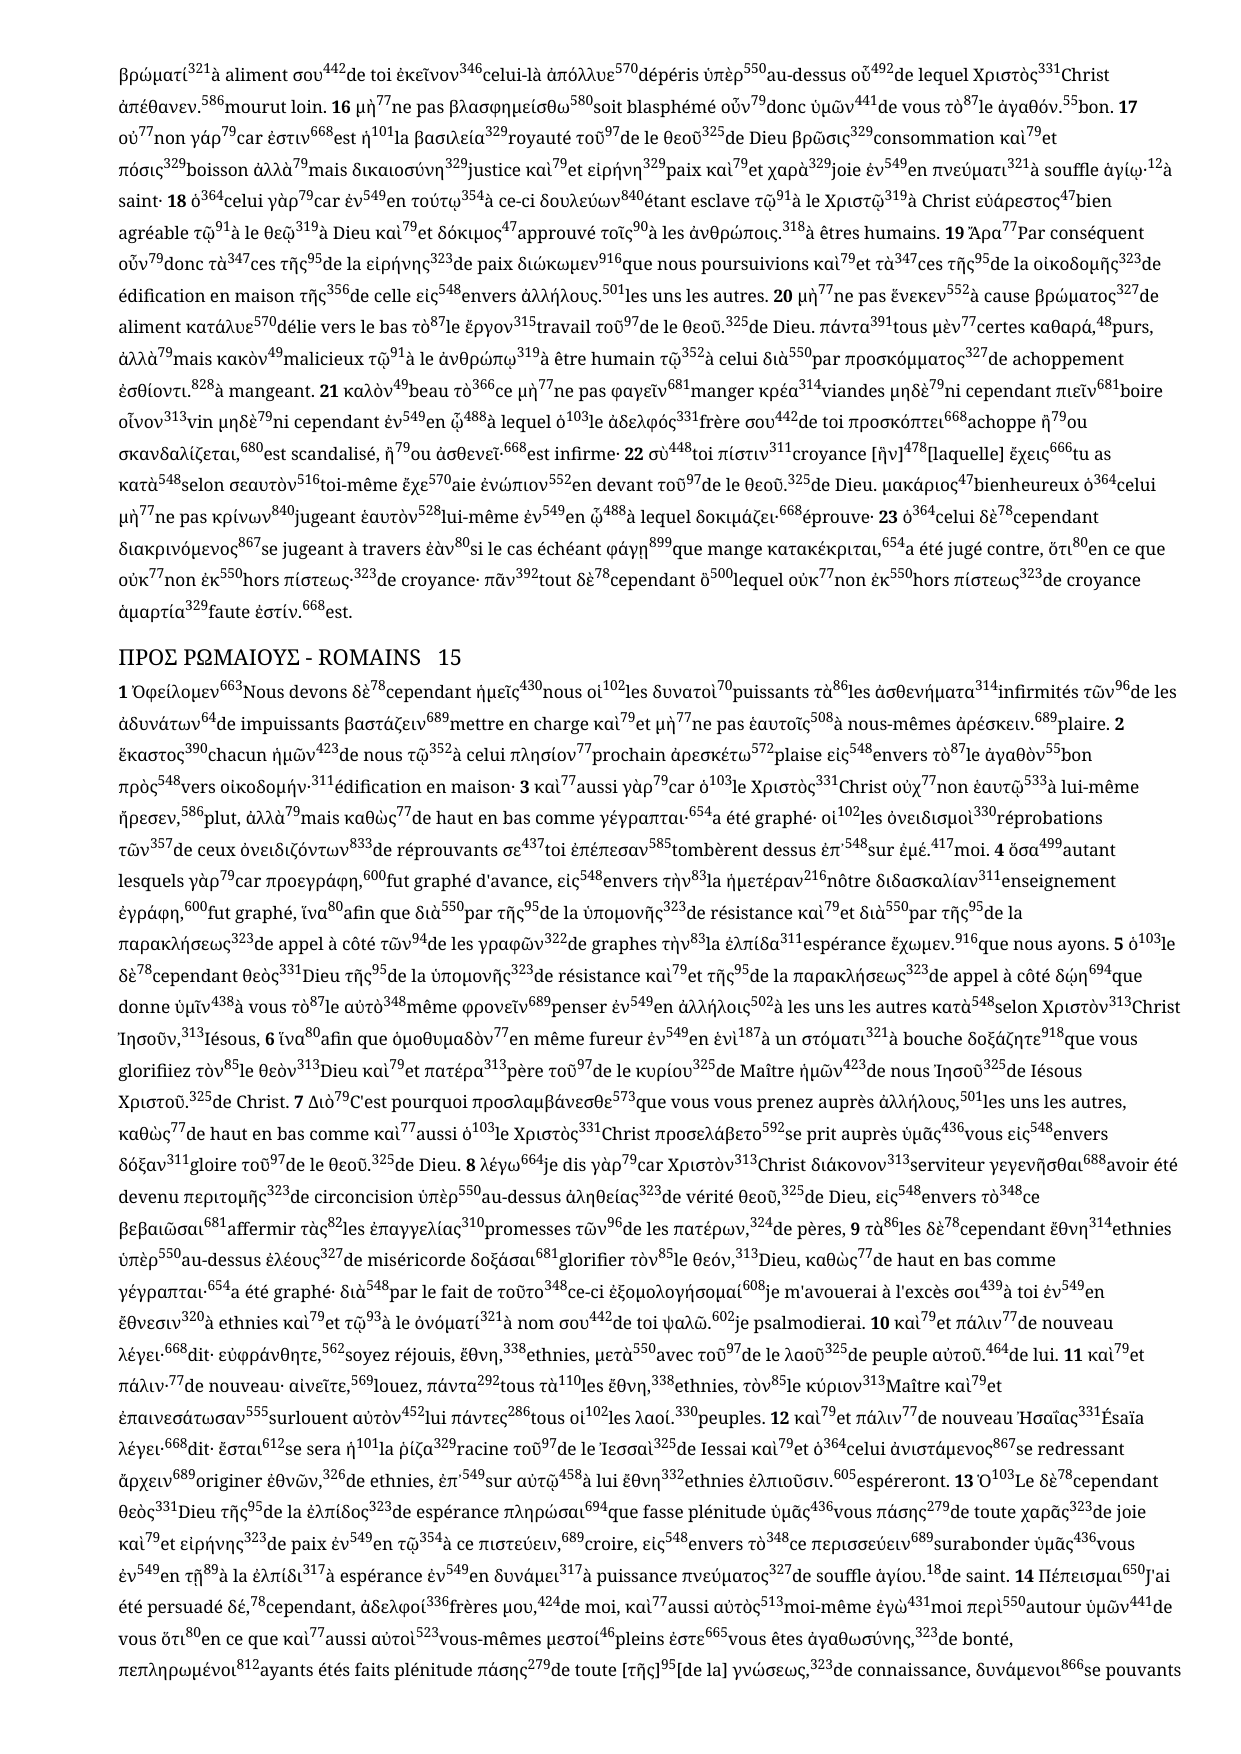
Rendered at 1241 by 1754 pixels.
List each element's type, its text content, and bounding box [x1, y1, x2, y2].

text 1 Ὀφείλομεν663Nous devons δὲ78cependant ἡμεῖς430nous οἱ102les δυνατοὶ70puissants τὰ86les ἀσθενήματα314infirmités τῶν96de les ἀδυνάτων64de impuissants βαστάζειν689mettre en charge καὶ79et μὴ77ne pas ἑαυτοῖς508à nous-mêmes ἀρέσκειν.689plaire. 2 ἕκαστος390chacun ἡμῶν423de nous τῷ352à celui πλησίον77prochain ἀρεσκέτω572plaise εἰς548envers τὸ87le ἀγαθὸν55bon πρὸς548vers οἰκοδομήν·311édification en maison· 3 καὶ77aussi γὰρ79car ὁ103le Χριστὸς331Christ οὐχ77non ἑαυτῷ533à lui-même ἤρεσεν,586plut, ἀλλὰ79mais καθὼς77de haut en bas comme γέγραπται·654a été graphé· οἱ102les ὀνειδισμοὶ330réprobations τῶν357de ceux ὀνειδιζόντων833de réprouvants σε437toi ἐπέπεσαν585tombèrent dessus ἐπ᾽548sur ἐμέ.417moi. 4 ὅσα499autant lesquels γὰρ79car προεγράφη,600fut graphé d'avance, εἰς548envers τὴν83la ἡμετέραν216nôtre διδασκαλίαν311enseignement ἐγράφη,600fut graphé, ἵνα80afin que διὰ550par τῆς95de la ὑπομονῆς323de résistance καὶ79et διὰ550par τῆς95de la παρακλήσεως323de appel à côté τῶν94de les γραφῶν322de graphes τὴν83la ἐλπίδα311espérance ἔχωμεν.916que nous ayons. 5 ὁ103le δὲ78cependant θεὸς331Dieu τῆς95de la ὑπομονῆς323de résistance καὶ79et τῆς95de la παρακλήσεως323de appel à côté δῴη694que donne ὑμῖν438à vous τὸ87le αὐτὸ348même φρονεῖν689penser ἐν549en ἀλλήλοις502à les uns les autres κατὰ548selon Χριστὸν313Christ Ἰησοῦν,313Iésous, 6 ἵνα80afin que ὁμοθυμαδὸν77en même fureur ἐν549en ἑνὶ187à un στόματι321à bouche δοξάζητε918que vous glorifiiez τὸν85le θεὸν313Dieu καὶ79et πατέρα313père τοῦ97de le κυρίου325de Maître ἡμῶν423de nous Ἰησοῦ325de Iésous Χριστοῦ.325de Christ. 7 Διὸ79C'est pourquoi προσλαμβάνεσθε573que vous vous prenez auprès ἀλλήλους,501les uns les autres, καθὼς77de haut en bas comme καὶ77aussi ὁ103le Χριστὸς331Christ προσελάβετο592se prit auprès ὑμᾶς436vous εἰς548envers δόξαν311gloire τοῦ97de le θεοῦ.325de Dieu. 8 λέγω664je dis γὰρ79car Χριστὸν313Christ διάκονον313serviteur γεγενῆσθαι688avoir été devenu περιτομῆς323de circoncision ὑπὲρ550au-dessus ἀληθείας323de vérité θεοῦ,325de Dieu, εἰς548envers τὸ348ce βεβαιῶσαι681affermir τὰς82les ἐπαγγελίας310promesses τῶν96de les πατέρων,324de pères, 9 τὰ86les δὲ78cependant ἔθνη314ethnies ὑπὲρ550au-dessus ἐλέους327de miséricorde δοξάσαι681glorifier τὸν85le θεόν,313Dieu, καθὼς77de haut en bas comme γέγραπται·654a été graphé· διὰ548par le fait de τοῦτο348ce-ci ἐξομολογήσομαί608je m'avouerai à l'excès σοι439à toi ἐν549en ἔθνεσιν320à ethnies καὶ79et τῷ93à le ὀνόματί321à nom σου442de toi ψαλῶ.602je psalmodierai. 10 καὶ79et πάλιν77de nouveau λέγει·668dit· εὐφράνθητε,562soyez réjouis, ἔθνη,338ethnies, μετὰ550avec τοῦ97de le λαοῦ325de peuple αὐτοῦ.464de lui. 11 καὶ79et πάλιν·77de nouveau· αἰνεῖτε,569louez, πάντα292tous τὰ110les ἔθνη,338ethnies, τὸν85le κύριον313Maître καὶ79et ἐπαινεσάτωσαν555surlouent αὐτὸν452lui πάντες286tous οἱ102les λαοί.330peuples. 12 καὶ79et πάλιν77de nouveau Ἠσαΐας331Ésaïa λέγει·668dit· ἔσται612se sera ἡ101la ῥίζα329racine τοῦ97de le Ἰεσσαὶ325de Iessai καὶ79et ὁ364celui ἀνιστάμενος867se redressant ἄρχειν689originer ἐθνῶν,326de ethnies, ἐπ᾽549sur αὐτῷ458à lui ἔθνη332ethnies ἐλπιοῦσιν.605espéreront. 13 Ὁ103Le δὲ78cependant θεὸς331Dieu τῆς95de la ἐλπίδος323de espérance πληρώσαι694que fasse plénitude ὑμᾶς436vous πάσης279de toute χαρᾶς323de joie καὶ79et εἰρήνης323de paix ἐν549en τῷ354à ce πιστεύειν,689croire, εἰς548envers τὸ348ce περισσεύειν689surabonder ὑμᾶς436vous ἐν549en τῇ89à la ἐλπίδι317à espérance ἐν549en δυνάμει317à puissance πνεύματος327de souffle ἁγίου.18de saint. 14 Πέπεισμαι650J'ai été persuadé δέ,78cependant, ἀδελφοί336frères μου,424de moi, καὶ77aussi αὐτὸς513moi-même ἐγὼ431moi περὶ550autour ὑμῶν441de vous ὅτι80en ce que καὶ77aussi αὐτοὶ523vous-mêmes μεστοί46pleins ἐστε665vous êtes ἀγαθωσύνης,323de bonté, πεπληρωμένοι812ayants étés faits plénitude πάσης279de toute [τῆς]95[de la] γνώσεως,323de connaissance, δυνάμενοι866se pouvants καὶ77aussi ἀλλήλους501les uns les autres νουθετεῖν.689admonester. 15 τολμηρότερον77avec plus d'audace δὲ78cependant ἔγραψα582je graphai ὑμῖν438à vous ἀπὸ550au loin μέρους327de part ὡς80comme ἐπαναμιμνῄσκων840remémorant sur ὑμᾶς436vous διὰ548par le fait de τὴν83la χάριν311grâce τὴν344celle δοθεῖσάν742ayante étée donnée μοι420à moi ὑπὸ550sous τοῦ97de le θεοῦ325de Dieu 16 εἰς548envers τὸ348ce εἶναί689être με417moi λειτουργὸν313liturge Χριστοῦ325de Christ Ἰησοῦ325de Iésous εἰς548envers τὰ86les ἔθνη,314ethnies, ἱερουργοῦντα822travaillant au sanctuaire τὸ87le εὐαγγέλιον315évangile τοῦ97de le θεοῦ,325de Dieu, ἵνα80afin que γένηται905que se devienne ἡ101la προσφορὰ329offrande τῶν98de les ἐθνῶν326de ethnies εὐπρόσδεκτος,45bien acceptable auprès, ἡγιασμένη811ayante étée sanctifiée ἐν549en πνεύματι321à souffle ἁγίῳ.12à saint. 17 ἔχω664j'ai οὖν79donc [τὴν]83[la] καύχησιν311vanterie ἐν549en Χριστῷ319à Christ Ἰησοῦ319à Iésous τὰ347ces πρὸς548vers τὸν85le θεόν·313Dieu· 18 οὐ77non γὰρ79car τολμήσω602j'oserai τι375un quelconque λαλεῖν689bavarder ὧν493de lesquels οὐ77non κατειργάσατο592se mit au travail complètement Χριστὸς331Christ δι᾽550par ἐμοῦ424de moi εἰς548envers ὑπακοὴν311écoute soumise ἐθνῶν,326de ethnies, λόγῳ319à discours καὶ79et ἔργῳ,321à travail, 19 ἐν549en δυνάμει317à puissance σημείων326de signes καὶ79et τεράτων,326de prodiges, ἐν549en δυνάμει317à puissance πνεύματος327de souffle [θεοῦ]·325[de Dieu]· ὥστε80de sorte que με417moi ἀπὸ550au loin Ἰερουσαλὴμ323de Ierousalem καὶ79et κύκλῳ77en cercle μέχρι552jusqu'à τοῦ99de le Ἰλλυρικοῦ327de Illyricum πεπληρωκέναι686avoir fait plénitude τὸ87le εὐαγγέλιον315évangile τοῦ97de le Χριστοῦ,325de Christ, 20 οὕτως77ainsi δὲ78cependant φιλοτιμούμενον849se affectionnant valoriser εὐαγγελίζεσθαι690se évangéliser οὐχ77non ὅπου80là où ὠνομάσθη600fut nommé Χριστός,331Christ, ἵνα80afin que μὴ79ne pas ἐπ᾽548sur ἀλλότριον115d'autrui θεμέλιον313fondement οἰκοδομῶ,917que j'édifie en maison, 21 ἀλλὰ79mais καθὼς77de haut en bas comme γέγραπται·654a été graphé· οἷς485à lesquels οὐκ77non ἀνηγγέλη600fut annoncé de bas en haut περὶ550autour αὐτοῦ464de lui ὄψονται,611se verront, καὶ79et οἳ497lesquels οὐκ77non ἀκηκόασιν641ont écouté συνήσουσιν.605comprendront. 22 Διὸ79C'est pourquoi καὶ77aussi ἐνεκοπτόμην633j'étais incisé τὰ347ces πολλὰ374nombreux τοῦ360de ce ἐλθεῖν681venir πρὸς548vers ὑμᾶς·436vous· 23 νυνὶ77maintenant δὲ78cependant μηκέτι77ne pas plus τόπον313lieu ἔχων840ayant ἐν549en τοῖς92à les κλίμασιν320à climats τούτοις,145à ces-ci, ἐπιποθίαν311sur-désir δὲ78cependant ἔχων840ayant τοῦ360de ce ἐλθεῖν681venir πρὸς548vers ὑμᾶς436vous ἀπὸ550au loin πολλῶν282de nombreux ἐτῶν,326de ans, 24 ὡς80comme ἂν340le cas échéant πορεύωμαι923que je m'aille εἰς548envers τὴν83la Σπανίαν·311Espagne· ἐλπίζω664j'espère γὰρ79car διαπορευόμενος867se allant à travers θεάσασθαι682se contempler ὑμᾶς436vous καὶ79et ὑφ᾽550sous ὑμῶν441de vous προπεμφθῆναι683être mandé en avant ἐκεῖ77là ἐὰν80si le cas échéant ὑμῶν441de vous πρῶτον77premièrement ἀπὸ550au loin μέρους327de part ἐμπλησθῶ.907que je sois rempli dans. 25 Νυνὶ77Maintenant δὲ78cependant πορεύομαι670je me vais εἰς548envers Ἰερουσαλὴμ311Ierousalem διακονῶν840servant τοῖς90à les ἁγίοις.58à saints. 26 εὐδόκησαν585estimèrent en bien γὰρ79car Μακεδονία329Macédoine καὶ79et Ἀχαΐα329Achaïe κοινωνίαν311communion τινὰ267une quelconque ποιήσασθαι682se faire εἰς548envers τοὺς84les πτωχοὺς52pauvres τῶν96de les ἁγίων64de saints τῶν357de ceux ἐν549en Ἰερουσαλήμ.317à Ierousalem. 27 εὐδόκησαν585estimèrent en bien γὰρ79car καὶ79et ὀφειλέται330débiteurs εἰσὶν667sont αὐτῶν·463de eux· εἰ80si γὰρ79car τοῖς92à les πνευματικοῖς60à souffliques αὐτῶν463de eux ἐκοινώνησαν585communièrent τὰ104les ἔθνη,332ethnies, ὀφείλουσιν667doivent καὶ77aussi ἐν549en τοῖς92à les σαρκικοῖς60à charnels λειτουργῆσαι681faire liturgie αὐτοῖς.457à eux. 28 τοῦτο348ce-ci οὖν79donc ἐπιτελέσας721ayant achevé au-dessus καὶ79et σφραγισάμενος740se ayant scellé αὐτοῖς457à eux τὸν85le καρπὸν313fruit τοῦτον,138celui-ci, ἀπελεύσομαι608je m'éloignerai δι᾽550par ὑμῶν441de vous εἰς548envers Σπανίαν·311Espagne· 29 οἶδα638j'ai su δὲ78cependant ὅτι80en ce que ἐρχόμενος867se venant πρὸς548vers ὑμᾶς436vous ἐν549en πληρώματι321à plénitude εὐλογίας323de éloge Χριστοῦ325de Christ ἐλεύσομαι.608je me viendrai. 30 Παρακαλῶ664J'appelle à côté δὲ78cependant ὑμᾶς436vous [,933[, ἀδελφοί,]330frères,] διὰ550par τοῦ97de le κυρίου325de Maître ἡμῶν423de nous Ἰησοῦ325de Iésous Χριστοῦ325de Christ καὶ79et διὰ550par τῆς95de la ἀγάπης323de amour τοῦ99de le πνεύματος327de souffle συναγωνίσασθαί682se agoniser avec μοι420à moi ἐν549en ταῖς88à les προσευχαῖς316à prières ὑπὲρ550au-dessus ἐμοῦ424de moi πρὸς548vers τὸν85le θεόν,313Dieu, 31 ἵνα77afin que ῥυσθῶ907que je sois délivré ἀπὸ550au loin τῶν357de ceux ἀπειθούντων833de désobéissants ἐν549en τῇ89à la Ἰουδαίᾳ317à Ioudaia καὶ79et ἡ101la διακονία329service μου424de moi ἡ496celle εἰς548envers Ἰερουσαλὴμ311Ierousalem εὐπρόσδεκτος45bien acceptable auprès τοῖς90à les ἁγίοις58à saints γένηται,905que se devienne, 32 ἵνα80afin que ἐν549en χαρᾷ317à joie ἔλθω895que je vienne πρὸς548vers ὑμᾶς436vous διὰ550par θελήματος327de volonté θεοῦ325de Dieu συναναπαύσωμαι901que je me repose avec ὑμῖν.438à vous. 33 Ὁ103Le δὲ78cependant θεὸς331Dieu τῆς95de la εἰρήνης323de paix μετὰ550avec πάντων383de tous ὑμῶν,441de vous, ἀμήν.304amen. [118, 676, 1181, 1682]
text 1 Τὸν346Celui δὲ78cependant ἀσθενοῦντα822étant infirme τῇ89à la πίστει317à croyance προσλαμβάνεσθε,573que vous vous prenez auprès, μὴ77ne pas εἰς548envers διακρίσεις310jugements au travers διαλογισμῶν.324de calculs au-travers. 2 ὃς390lequel μὲν79certes πιστεύει668croit φαγεῖν681manger πάντα,374tous, ὁ364celui δὲ78cependant ἀσθενῶν840étant infirme λάχανα314légumes ἐσθίει.668mange. 3 ὁ364celui ἐσθίων840mangeant τὸν346celui μὴ77ne pas ἐσθίοντα822mangeant μὴ77ne pas ἐξουθενείτω,572exclue comme rien, ὁ364celui δὲ78cependant μὴ77ne pas ἐσθίων840mangeant τὸν346celui ἐσθίοντα822mangeant μὴ77ne pas κρινέτω,572juge, ὁ103le θεὸς331Dieu γὰρ79car αὐτὸν452lui προσελάβετο.592se prit auprès. 4 σὺ448toi τίς410quel εἶ666tu es ὁ364celui κρίνων840jugeant ἀλλότριον115d'autrui οἰκέτην;313habitant de maison; τῷ251à le ἰδίῳ121à en propre κυρίῳ319à Maître στήκει668tient debout ἢ79ou πίπτει·668tombe· σταθήσεται619sera dressé δέ,78cependant, δυνατεῖ668est puissant γὰρ79car ὁ103le κύριος331Maître στῆσαι681dresser αὐτόν.452lui. 5 Ὃς390Lequel μὲν79certes [γὰρ]79[car] κρίνει668juge ἡμέραν311journée παρ᾽548à côté ἡμέραν,311journée, ὃς390lequel δὲ78cependant κρίνει668juge πᾶσαν267toute ἡμέραν·311journée· ἕκαστος390chacun ἐν549en τῷ251à le ἰδίῳ121à en propre νοῒ319à intellect πληροφορείσθω.580soit colporté à plénitude. 6 ὁ364celui φρονῶν840pensant τὴν83la ἡμέραν311journée κυρίῳ319à Maître φρονεῖ·668pense· καὶ79et ὁ364celui ἐσθίων840mangeant κυρίῳ319à Maître ἐσθίει,668mange, εὐχαριστεῖ668rend grâce γὰρ79car τῷ91à le θεῷ·319à Dieu· καὶ79et ὁ364celui μὴ77ne pas ἐσθίων840mangeant κυρίῳ319à Maître οὐκ77non ἐσθίει668mange καὶ79et εὐχαριστεῖ668rend grâce τῷ91à le θεῷ.319à Dieu. 7 οὐδεὶς390aucun γὰρ79car ἡμῶν423de nous ἑαυτῷ533à lui-même ζῇ668vit καὶ79et οὐδεὶς390aucun ἑαυτῷ533à lui-même ἀποθνῄσκει·668meurt loin· 8 ἐάν80si le cas échéant τε79en outre γὰρ79car ζῶμεν,916que nous vivions, τῷ91à le κυρίῳ319à Maître ζῶμεν,663nous vivons, ἐάν80si le cas échéant τε79en outre ἀποθνῄσκωμεν,916que nous mourions loin, τῷ91à le κυρίῳ319à Maître ἀποθνῄσκομεν.663nous mourons loin. ἐάν80si le cas échéant τε79en outre οὖν79donc ζῶμεν916que nous vivions ἐάν80si le cas échéant τε79en outre ἀποθνῄσκωμεν,916que nous mourions loin, τοῦ97de le κυρίου325de Maître ἐσμέν.663nous sommes. 9 εἰς548envers τοῦτο348ce-ci γὰρ79car Χριστὸς331Christ ἀπέθανεν586mourut loin καὶ79et ἔζησεν,586vécut, ἵνα80afin que καὶ79et νεκρῶν64de morts καὶ79et ζώντων833de vivants κυριεύσῃ.899que maîtrise. 10 Σὺ448Toi δὲ78cependant τί399quel κρίνεις666tu juges τὸν85le ἀδελφόν313frère σου;442de toi; ἢ79ou καὶ77aussi σὺ448toi τί399quel ἐξουθενεῖς666tu exclus comme rien τὸν85le ἀδελφόν313frère σου;442de toi; πάντες389tous γὰρ79car παραστησόμεθα607nous nous dresserons à côté τῷ93à le βήματι321à estrade τοῦ97de le θεοῦ,325de Dieu, 11 γέγραπται654a été graphé γάρ·79car· ζῶ664je vis ἐγώ,431moi, λέγει668dit κύριος,331Maître, ὅτι80en ce que ἐμοὶ420à moi κάμψει606fléchira πᾶν289tout γόνυ333genou καὶ79et πᾶσα285toute γλῶσσα329langue ἐξομολογήσεται612se avouera à l'excès τῷ91à le θεῷ.319à Dieu. 12 ἄρα77par conséquent [οὖν]79[donc] ἕκαστος390chacun ἡμῶν423de nous περὶ550autour ἑαυτοῦ537de lui-même λόγον313discours δώσει606donnera [τῷ91[à le θεῷ].319à Dieu]. 13 Μηκέτι77Ne pas plus οὖν79donc ἀλλήλους501les uns les autres κρίνωμεν·916que nous jugions· ἀλλὰ79mais τοῦτο348ce-ci κρίνατε553jugez μᾶλλον,77davantage, τὸ348ce μὴ77ne pas τιθέναι689poser πρόσκομμα315achoppement τῷ251à le ἀδελφῷ319à frère ἢ79ou σκάνδαλον.315scandale. 14 οἶδα638j'ai su καὶ79et πέπεισμαι650j'ai été persuadé ἐν549en κυρίῳ319à Maître Ἰησοῦ319à Iésous ὅτι80en ce que οὐδὲν392aucun κοινὸν49commun δι᾽550par ἑαυτοῦ,539de lui-même, εἰ551si μὴ77ne pas τῷ352à celui λογιζομένῳ855à se calculant τι375un quelconque κοινὸν49commun εἶναι,689être, ἐκείνῳ352à celui-là κοινόν.49commun. 15 εἰ80si γὰρ79car διὰ548par le fait de βρῶμα315aliment ὁ103le ἀδελφός331frère σου442de toi λυπεῖται,680est attristé, οὐκέτι77non plus κατὰ548selon ἀγάπην311amour περιπατεῖς·666tu piétines autour· μὴ77ne pas τῷ93à le βρώματί321à aliment σου442de toi ἐκεῖνον346celui-là ἀπόλλυε570dépéris ὑπὲρ550au-dessus οὗ492de lequel Χριστὸς331Christ ἀπέθανεν.586mourut loin. 16 μὴ77ne pas βλασφημείσθω580soit blasphémé οὖν79donc ὑμῶν441de vous τὸ87le ἀγαθόν.55bon. 17 οὐ77non γάρ79car ἐστιν668est ἡ101la βασιλεία329royauté τοῦ97de le θεοῦ325de Dieu βρῶσις329consommation καὶ79et πόσις329boisson ἀλλὰ79mais δικαιοσύνη329justice καὶ79et εἰρήνη329paix καὶ79et χαρὰ329joie ἐν549en πνεύματι321à souffle ἁγίῳ·12à saint· 18 ὁ364celui γὰρ79car ἐν549en τούτῳ354à ce-ci δουλεύων840étant esclave τῷ91à le Χριστῷ319à Christ εὐάρεστος47bien agréable τῷ91à le θεῷ319à Dieu καὶ79et δόκιμος47approuvé τοῖς90à les ἀνθρώποις.318à êtres humains. 19 Ἄρα77Par conséquent οὖν79donc τὰ347ces τῆς95de la εἰρήνης323de paix διώκωμεν916que nous poursuivions καὶ79et τὰ347ces τῆς95de la οἰκοδομῆς323de édification en maison τῆς356de celle εἰς548envers ἀλλήλους.501les uns les autres. 20 μὴ77ne pas ἕνεκεν552à cause βρώματος327de aliment κατάλυε570délie vers le bas τὸ87le ἔργον315travail τοῦ97de le θεοῦ.325de Dieu. πάντα391tous μὲν77certes καθαρά,48purs, ἀλλὰ79mais κακὸν49malicieux τῷ91à le ἀνθρώπῳ319à être humain τῷ352à celui διὰ550par προσκόμματος327de achoppement ἐσθίοντι.828à mangeant. 21 καλὸν49beau τὸ366ce μὴ77ne pas φαγεῖν681manger κρέα314viandes μηδὲ79ni cependant πιεῖν681boire οἶνον313vin μηδὲ79ni cependant ἐν549en ᾧ488à lequel ὁ103le ἀδελφός331frère σου442de toi προσκόπτει668achoppe ἢ79ou σκανδαλίζεται,680est scandalisé, ἢ79ou ἀσθενεῖ·668est infirme· 22 σὺ448toi πίστιν311croyance [ἣν]478[laquelle] ἔχεις666tu as κατὰ548selon σεαυτὸν516toi-même ἔχε570aie ἐνώπιον552en devant τοῦ97de le θεοῦ.325de Dieu. μακάριος47bienheureux ὁ364celui μὴ77ne pas κρίνων840jugeant ἑαυτὸν528lui-même ἐν549en ᾧ488à lequel δοκιμάζει·668éprouve· 23 ὁ364celui δὲ78cependant διακρινόμενος867se jugeant à travers ἐὰν80si le cas échéant φάγῃ899que mange κατακέκριται,654a été jugé contre, ὅτι80en ce que οὐκ77non ἐκ550hors πίστεως·323de croyance· πᾶν392tout δὲ78cependant ὃ500lequel οὐκ77non ἐκ550hors πίστεως323de croyance ἁμαρτία329faute ἐστίν.668est. [118, 59, 1181, 623]
text ΠΡΟΣ ΡΩΜΑΙΟΥΣ - ROMAINS 15 [118, 642, 1181, 672]
